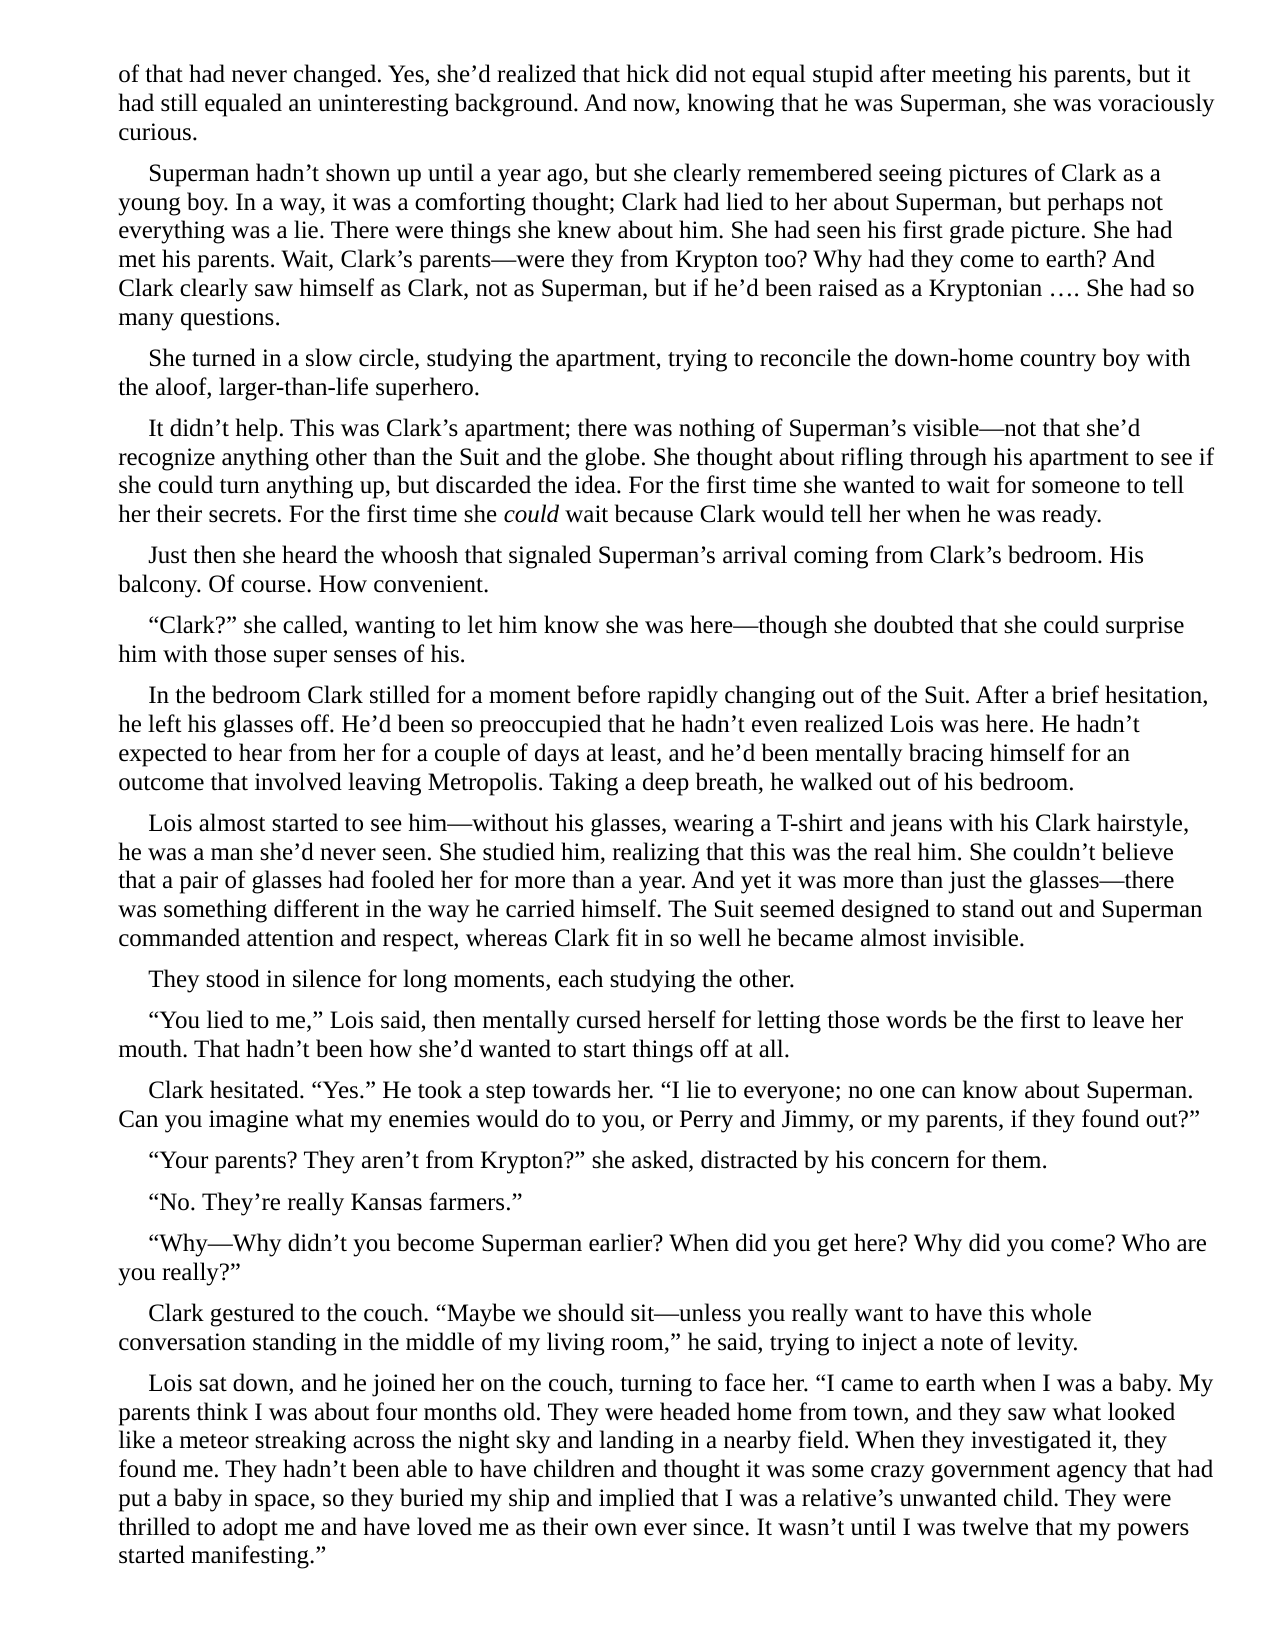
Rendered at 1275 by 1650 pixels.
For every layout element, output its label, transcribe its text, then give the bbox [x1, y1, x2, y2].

text of that had never changed. Yes, she’d realized that hick did not equal stupid after meeting his parents, but it had still equaled an uninteresting background. And now, knowing that he was Superman, she was voraciously curious. [118, 59, 1216, 145]
text It didn’t help. This was Clark’s apartment; there was nothing of Superman’s visible—not that she’d recognize anything other than the Suit and the globe. She thought about rifling through his apartment to see if she could turn anything up, but discarded the idea. For the first time she wanted to wait for someone to tell her their secrets. For the first time she could wait because Clark would tell her when he was ready. [118, 413, 1216, 528]
text “Clark?” she called, wanting to let him know she was here—though she doubted that she could surprise him with those super senses of his. [118, 610, 1216, 668]
text Clark hesitated. “Yes.” He took a step towards her. “I lie to everyone; no one can know about Superman. Can you imagine what my enemies would do to you, or Perry and Jimmy, or my parents, if they found out?” [118, 1075, 1216, 1133]
text “You lied to me,” Lois said, then mentally cursed herself for letting those words be the first to leave her mouth. That hadn’t been how she’d wanted to start things off at all. [118, 1005, 1216, 1063]
text Just then she heard the whoosh that signaled Superman’s arrival coming from Clark’s bedroom. His balcony. Of course. How convenient. [118, 540, 1216, 598]
text Superman hadn’t shown up until a year ago, but she clearly remembered seeing pictures of Clark as a young boy. In a way, it was a comforting thought; Clark had lied to her about Superman, but perhaps not everything was a lie. There were things she knew about him. She had seen his first grade picture. She had met his parents. Wait, Clark’s parents—were they from Krypton too? Why had they come to earth? And Clark clearly saw himself as Clark, not as Superman, but if he’d been raised as a Kryptonian …. She had so many questions. [118, 158, 1216, 330]
text Lois almost started to see him—without his glasses, wearing a T-shirt and jeans with his Clark hairstyle, he was a man she’d never seen. She studied him, realizing that this was the real him. She couldn’t believe that a pair of glasses had fooled her for more than a year. And yet it was more than just the glasses—there was something different in the way he carried himself. The Suit seemed designed to stand out and Superman commanded attention and respect, whereas Clark fit in so well he became almost invisible. [118, 808, 1216, 952]
text She turned in a slow circle, studying the apartment, trying to reconcile the down-home country boy with the aloof, larger-than-life superhero. [118, 343, 1216, 400]
text Lois sat down, and he joined her on the couch, turning to face her. “I came to earth when I was a baby. My parents think I was about four months old. They were headed home from town, and they saw what looked like a meteor streaking across the night sky and landing in a nearby field. When they investigated it, they found me. They hadn’t been able to have children and thought it was some crazy government agency that had put a baby in space, so they buried my ship and implied that I was a relative’s unwanted child. They were thrilled to adopt me and have loved me as their own ever since. It wasn’t until I was twelve that my powers started manifesting.” [118, 1368, 1216, 1569]
text They stood in silence for long moments, each studying the other. [118, 964, 1216, 993]
text “No. They’re really Kansas farmers.” [118, 1187, 1216, 1215]
text “Your parents? They aren’t from Krypton?” she asked, distracted by his concern for them. [118, 1145, 1216, 1174]
text “Why—Why didn’t you become Superman earlier? When did you get here? Why did you come? Who are you really?” [118, 1228, 1216, 1285]
text In the bedroom Clark stilled for a moment before rapidly changing out of the Suit. After a brief hesitation, he left his glasses off. He’d been so preoccupied that he hadn’t even realized Lois was here. He hadn’t expected to hear from her for a couple of days at least, and he’d been mentally bracing himself for an outcome that involved leaving Metropolis. Taking a deep breath, he walked out of his bedroom. [118, 680, 1216, 795]
text Clark gestured to the couch. “Maybe we should sit—unless you really want to have this whole conversation standing in the middle of my living room,” he said, trying to inject a note of levity. [118, 1298, 1216, 1355]
